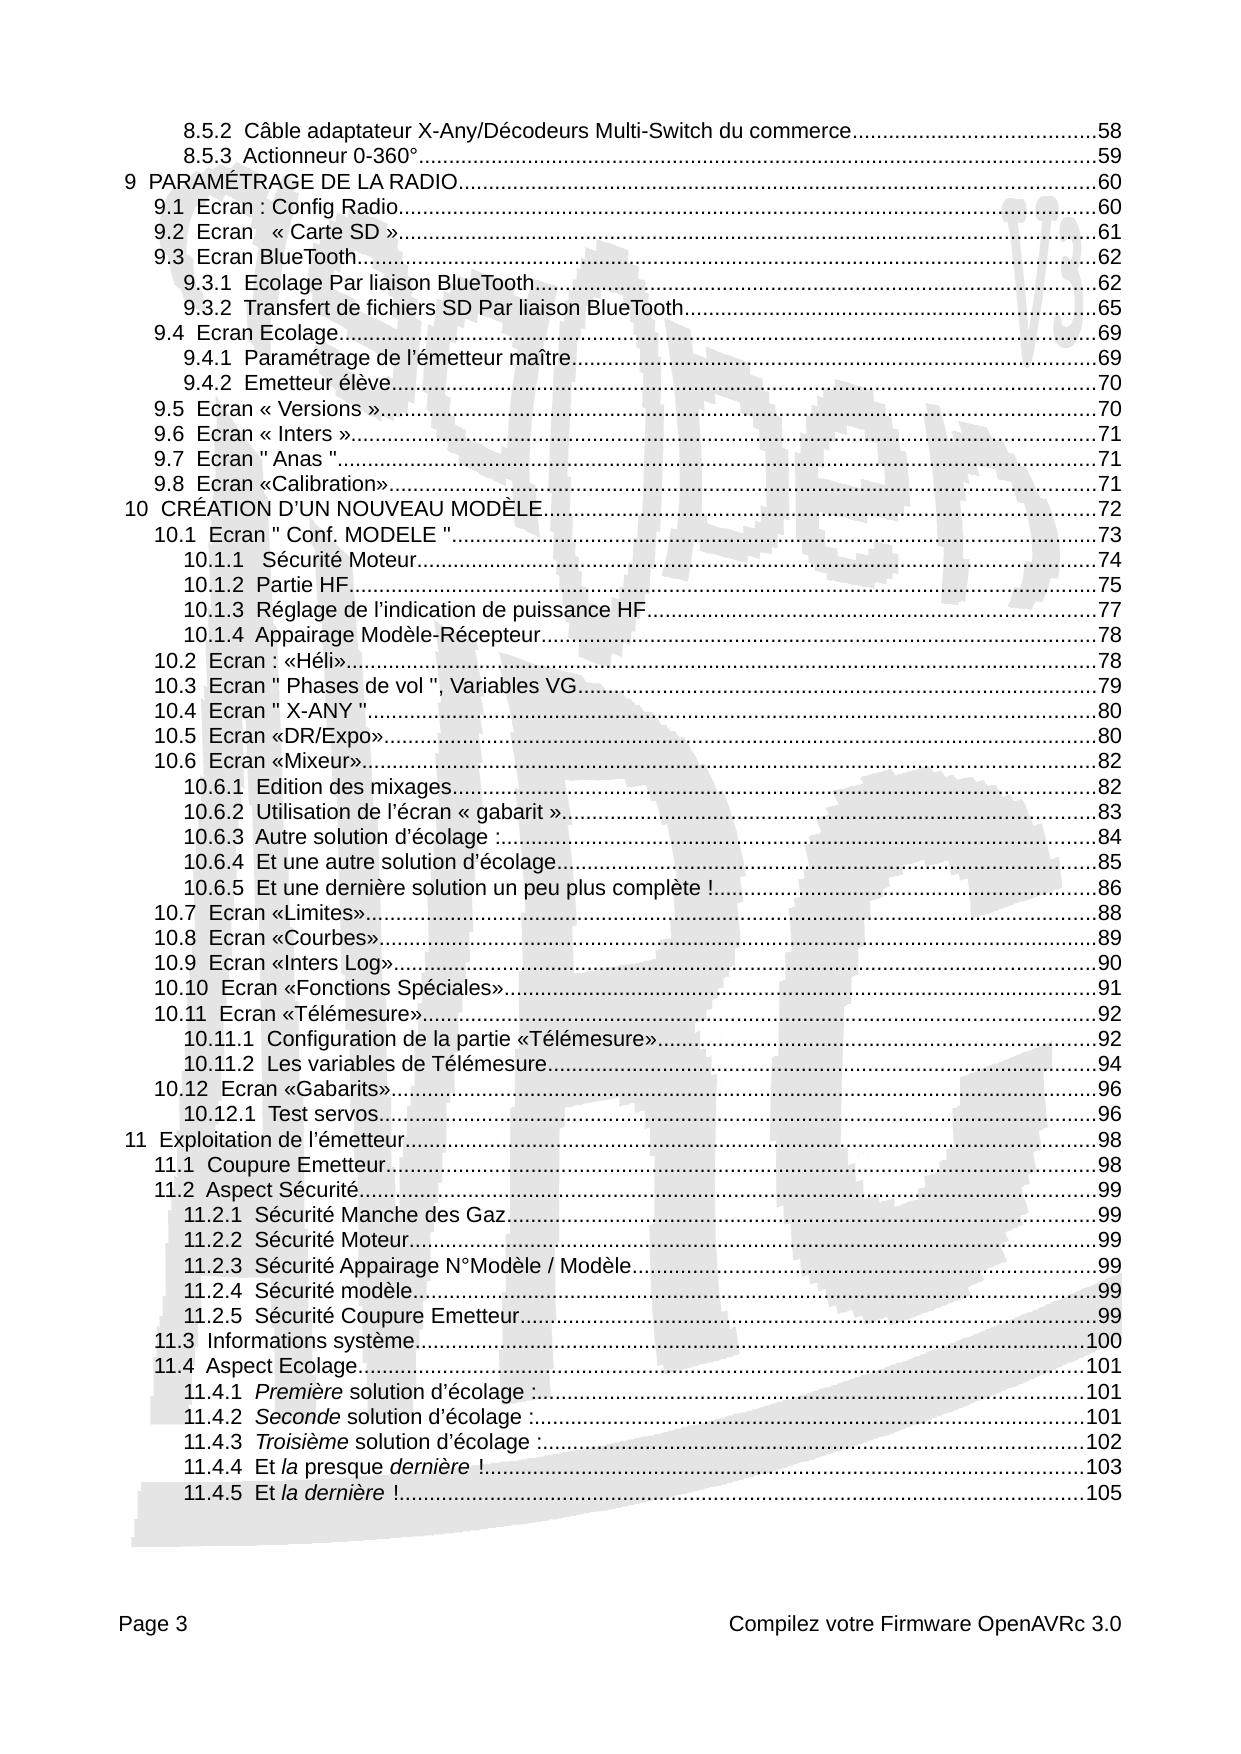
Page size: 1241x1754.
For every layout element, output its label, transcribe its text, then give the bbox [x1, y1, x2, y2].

text 10.10 Ecran «Fonctions Spéciales» 91 [148, 975, 1122, 1000]
text 8.5.2 Câble adaptateur X-Any/Décodeurs Multi-Switch du commerce 58 [177, 118, 1122, 143]
text 10.6.2 Utilisation de l’écran « gabarit » 83 [177, 799, 1122, 824]
text 10.6 Ecran «Mixeur» 82 [148, 748, 1122, 773]
text 10.5 Ecran «DR/Expo» 80 [148, 723, 1122, 748]
text 10.1.1 Sécurité Moteur 74 [177, 547, 1122, 572]
text 10.6.1 Edition des mixages 82 [177, 773, 1122, 799]
text 11.2.2 Sécurité Moteur 99 [177, 1227, 1122, 1252]
text 9.8 Ecran «Calibration» 71 [148, 471, 1122, 496]
text 9.3.1 Ecolage Par liaison BlueTooth 62 [177, 269, 1122, 294]
text 10.1 Ecran '' Conf. MODELE '' 73 [148, 521, 1122, 547]
text 9.5 Ecran « Versions » 70 [148, 395, 1122, 421]
text 11.4.5 Et la dernière ! 105 [177, 1479, 1122, 1504]
text 11.1 Coupure Emetteur 98 [148, 1152, 1122, 1177]
text 10.6.5 Et une dernière solution un peu plus complète ! 86 [177, 874, 1122, 899]
text 11.4.1 Première solution d’écolage : 101 [177, 1378, 1122, 1404]
text 11.2.1 Sécurité Manche des Gaz 99 [177, 1202, 1122, 1227]
text 10.6.3 Autre solution d’écolage : 84 [177, 824, 1122, 849]
text 11.2 Aspect Sécurité 99 [148, 1177, 1122, 1202]
text 11.3 Informations système 100 [148, 1328, 1122, 1353]
text 11 Exploitation de l’émetteur 98 [118, 1126, 1122, 1152]
text 10.9 Ecran «Inters Log» 90 [148, 950, 1122, 975]
text 11.2.5 Sécurité Coupure Emetteur 99 [177, 1303, 1122, 1328]
text 9.4.1 Paramétrage de l’émetteur maître 69 [177, 345, 1122, 370]
text 11.2.3 Sécurité Appairage N°Modèle / Modèle 99 [177, 1252, 1122, 1278]
text 10.12.1 Test servos 96 [177, 1101, 1122, 1126]
text 9.3 Ecran BlueTooth 62 [148, 244, 1122, 269]
text 10.11 Ecran «Télémesure» 92 [148, 1000, 1122, 1026]
text 9.4 Ecran Ecolage 69 [148, 320, 1122, 345]
text 10.8 Ecran «Courbes» 89 [148, 925, 1122, 950]
text 11.4.4 Et la presque dernière ! 103 [177, 1454, 1122, 1479]
text 9.1 Ecran : Config Radio 60 [148, 194, 1122, 219]
text 10.12 Ecran «Gabarits» 96 [148, 1076, 1122, 1101]
text 10.1.4 Appairage Modèle-Récepteur 78 [177, 622, 1122, 647]
text 11.2.4 Sécurité modèle 99 [177, 1278, 1122, 1303]
text 8.5.3 Actionneur 0-360° 59 [177, 143, 1122, 168]
text 10.1.2 Partie HF 75 [177, 572, 1122, 597]
text 11.4 Aspect Ecolage 101 [148, 1353, 1122, 1378]
text 10 CRÉATION D’UN NOUVEAU MODÈLE 72 [118, 496, 1122, 521]
text 10.6.4 Et une autre solution d’écolage 85 [177, 849, 1122, 874]
text 9.2 Ecran « Carte SD » 61 [148, 219, 1122, 244]
text 11.4.3 Troisième solution d’écolage : 102 [177, 1429, 1122, 1454]
text 10.1.3 Réglage de l’indication de puissance HF 77 [177, 597, 1122, 622]
text 10.2 Ecran : «Héli» 78 [148, 647, 1122, 673]
text 10.11.2 Les variables de Télémesure 94 [177, 1051, 1122, 1076]
text 10.7 Ecran «Limites» 88 [148, 899, 1122, 925]
text 9 PARAMÉTRAGE DE LA RADIO 60 [118, 168, 1122, 194]
text 9.7 Ecran '' Anas '' 71 [148, 446, 1122, 471]
text 11.4.2 Seconde solution d’écolage : 101 [177, 1404, 1122, 1429]
text 10.11.1 Configuration de la partie «Télémesure» 92 [177, 1026, 1122, 1051]
text 10.4 Ecran '' X-ANY '' 80 [148, 698, 1122, 723]
text 9.6 Ecran « Inters » 71 [148, 421, 1122, 446]
text 9.4.2 Emetteur élève 70 [177, 370, 1122, 395]
text 9.3.2 Transfert de fichiers SD Par liaison BlueTooth 65 [177, 294, 1122, 320]
text 10.3 Ecran '' Phases de vol '', Variables VG 79 [148, 673, 1122, 698]
